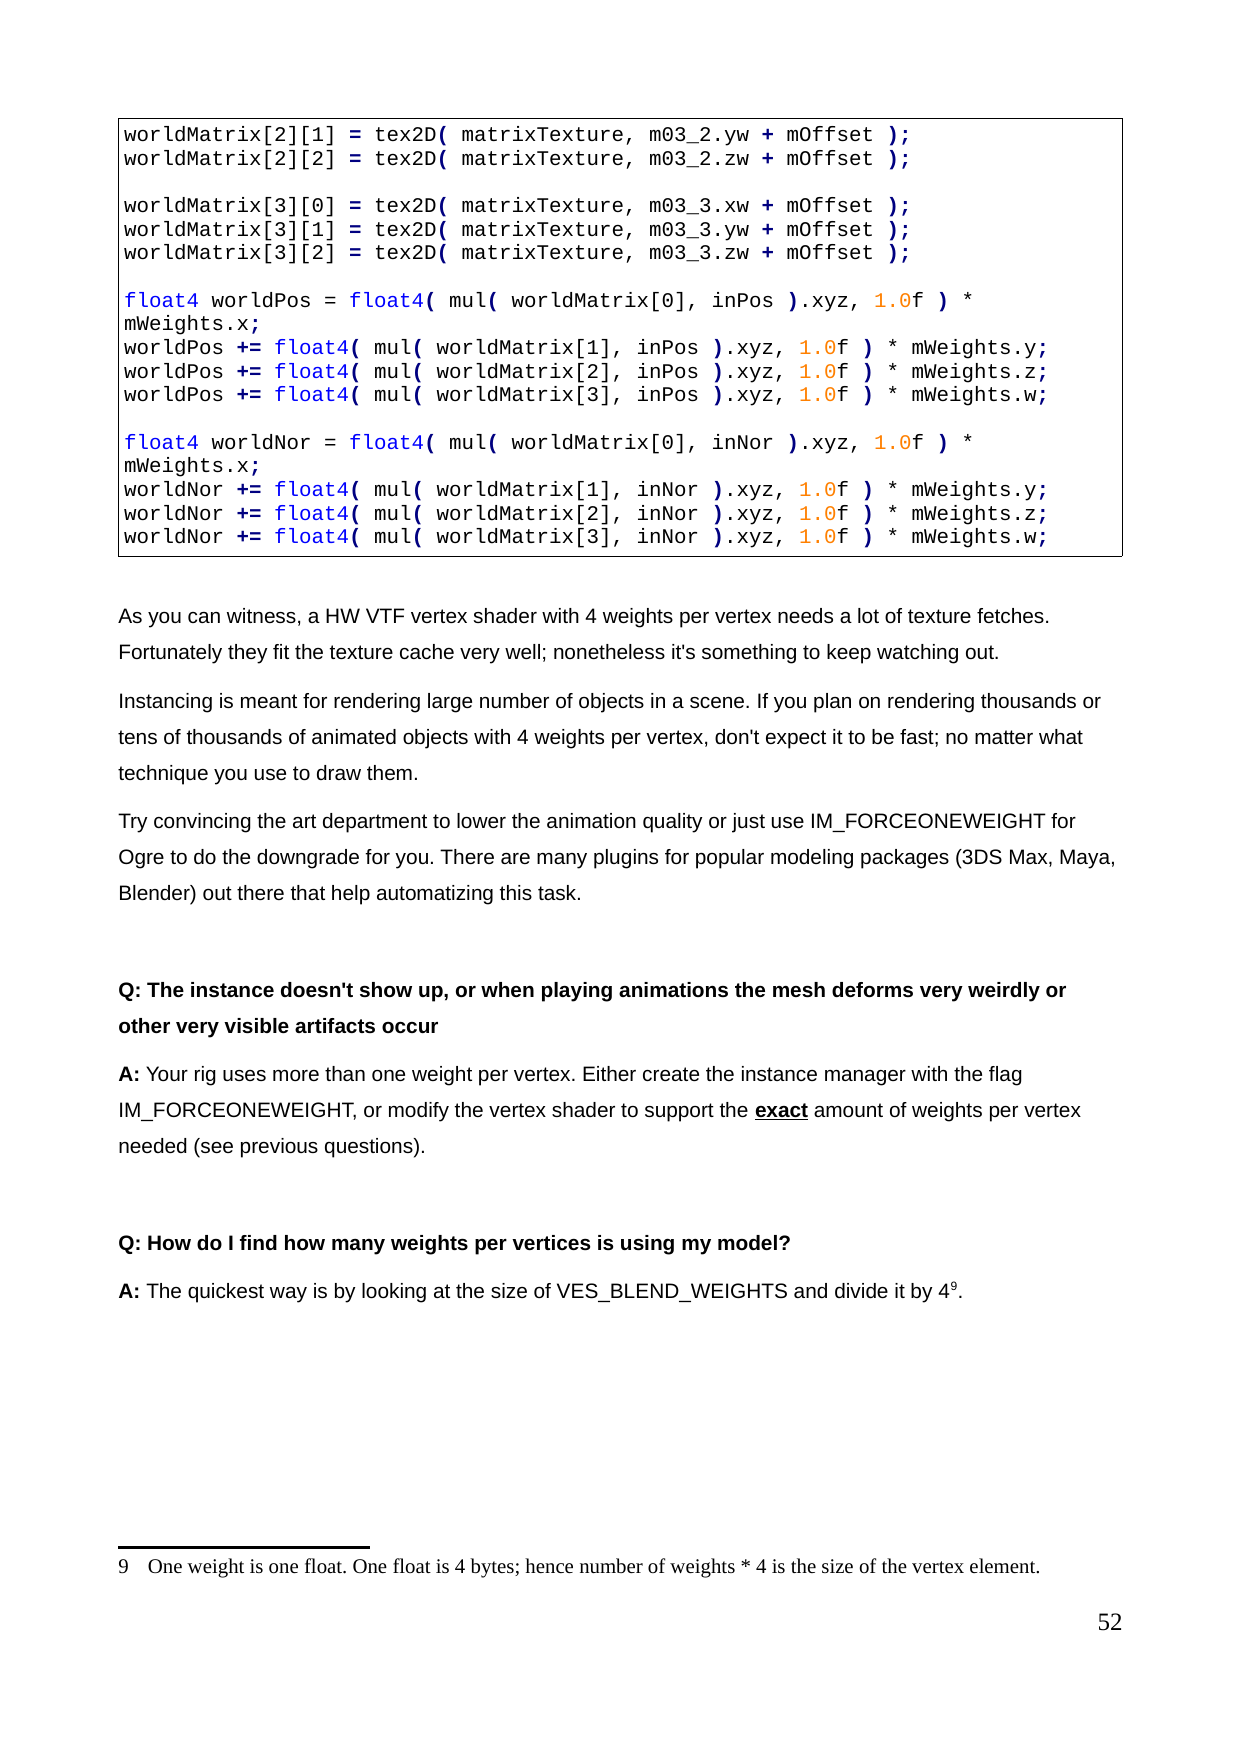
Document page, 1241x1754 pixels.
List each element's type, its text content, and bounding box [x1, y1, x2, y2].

text Q: How do I find how many weights per vertices is using my model? [118, 1231, 1122, 1255]
table_header worldMatrix[2][1] = tex2D( matrixTexture, m03_2.yw + mOffset ); worldMatrix[2][2] = tex2D( matrixTexture, m03_2.zw + mOffset ); worldMatrix[3][0] = tex2D( matrixTexture, m03_3.xw + mOffset ); worldMatrix[3][1] = tex2D( matrixTexture, m03_3.yw + mOffset ); worldMatrix[3][2] = tex2D( matrixTexture, m03_3.zw + mOffset ); float4 worldPos = float4( mul( worldMatrix[0], inPos ).xyz, 1.0f ) * mWeights.x; worldPos += float4( mul( worldMatrix[1], inPos ).xyz, 1.0f ) * mWeights.y; worldPos += float4( mul( worldMatrix[2], inPos ).xyz, 1.0f ) * mWeights.z; worldPos += float4( mul( worldMatrix[3], inPos ).xyz, 1.0f ) * mWeights.w; float4 worldNor = float4( mul( worldMatrix[0], inNor ).xyz, 1.0f ) * mWeights.x; worldNor += float4( mul( worldMatrix[1], inNor ).xyz, 1.0f ) * mWeights.y; worldNor += float4( mul( worldMatrix[2], inNor ).xyz, 1.0f ) * mWeights.z; worldNor += float4( mul( worldMatrix[3], inNor ).xyz, 1.0f ) * mWeights.w; [119, 119, 1122, 556]
text A: Your rig uses more than one weight per vertex. Either create the instance manager with the flag IM_FORCEONEWEIGHT, or modify the vertex shader to support the exact amount of weights per vertex needed (see previous questions). [118, 1062, 1122, 1158]
text Try convincing the art department to lower the animation quality or just use IM_FORCEONEWEIGHT for Ogre to do the downgrade for you. There are many plugins for popular modeling packages (3DS Max, Maya, Blender) out there that help automatizing this task. [118, 809, 1122, 905]
text A: The quickest way is by looking at the size of VES_BLEND_WEIGHTS and divide it by 4. [118, 1279, 1122, 1303]
text One weight is one float. One float is 4 bytes; hence number of weights * 4 is the size of the vertex element. [118, 1553, 1122, 1578]
text Instancing is meant for rendering large number of objects in a scene. If you plan on rendering thousands or tens of thousands of animated objects with 4 weights per vertex, don't expect it to be fast; no matter what technique you use to draw them. [118, 688, 1122, 784]
text Q: The instance doesn't show up, or when playing animations the mesh deforms very weirdly or other very visible artifacts occur [118, 978, 1122, 1037]
text As you can witness, a HW VTF vertex shader with 4 weights per vertex needs a lot of texture fetches. Fortunately they fit the texture cache very well; nonetheless it's something to keep watching out. [118, 604, 1122, 664]
